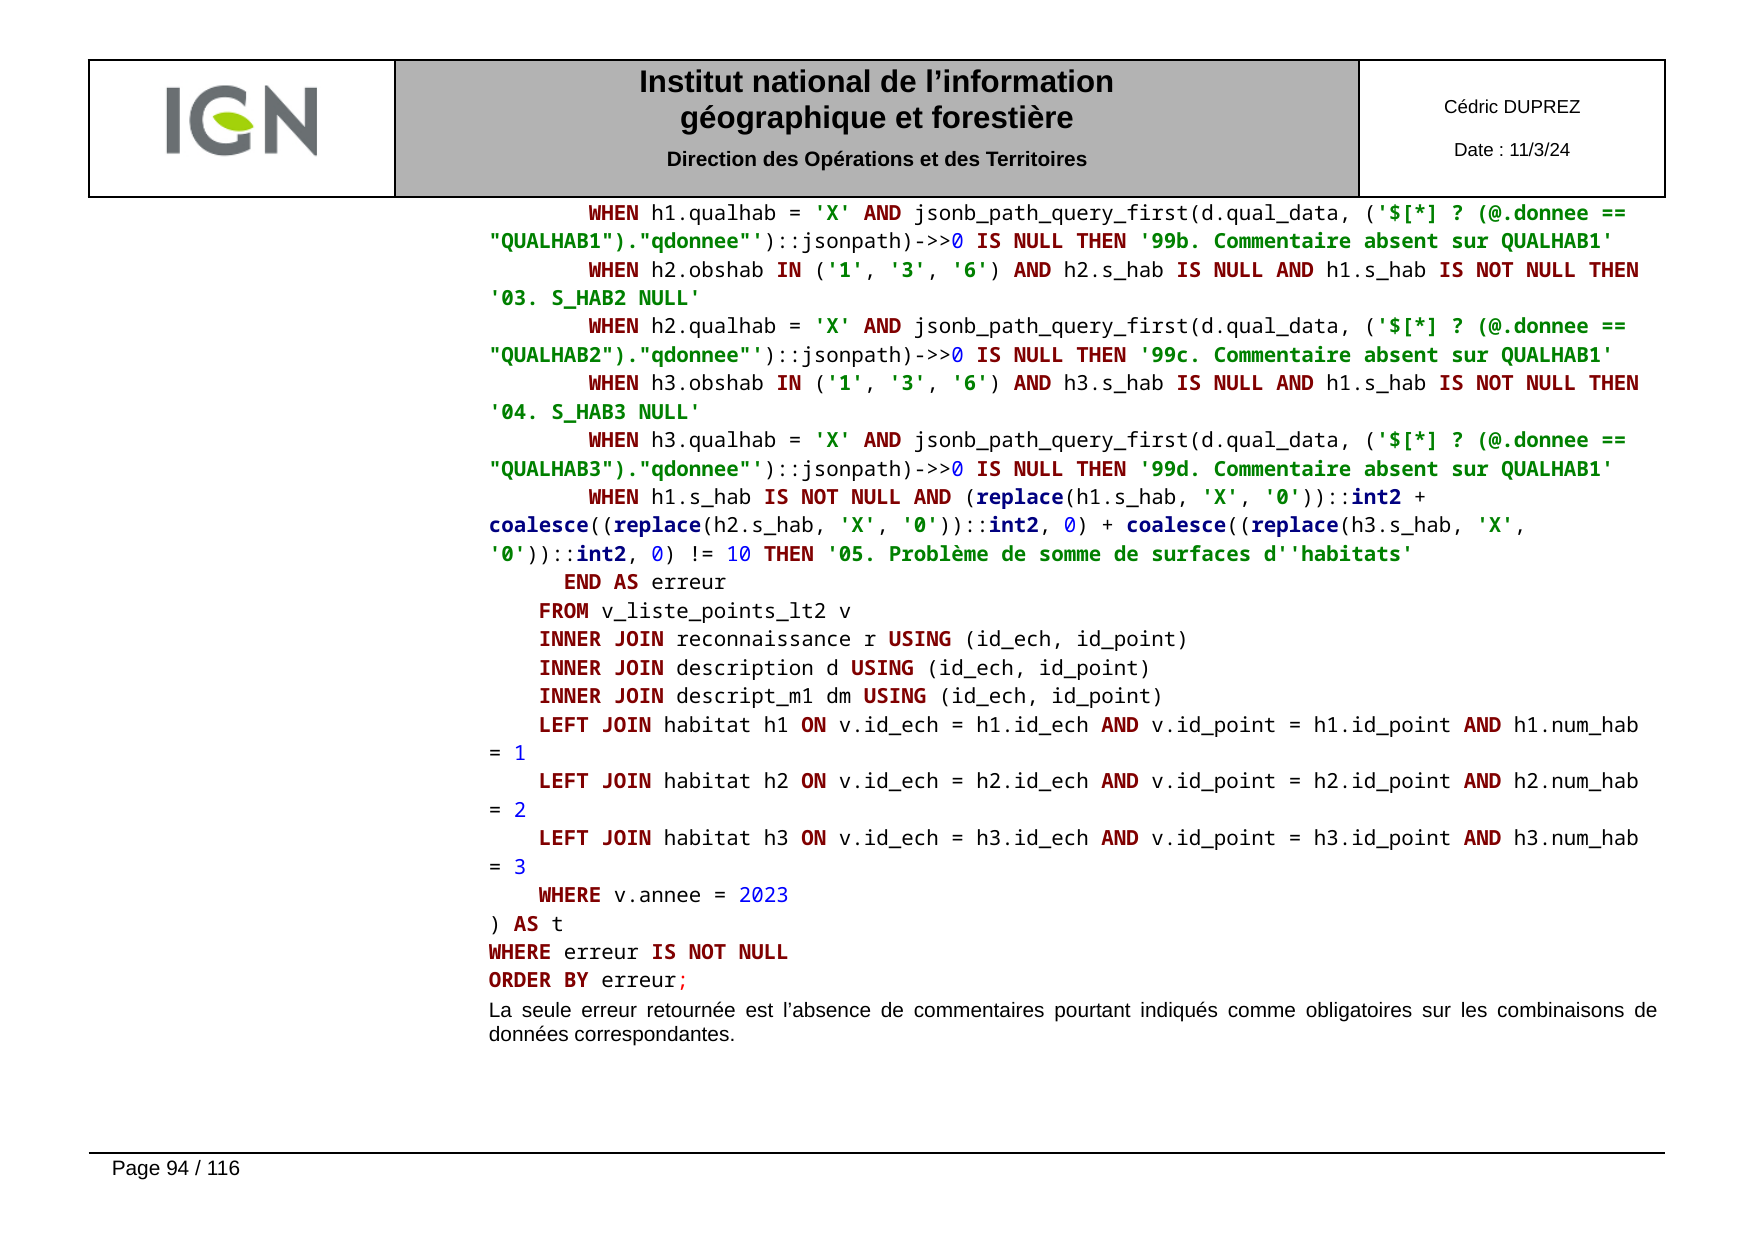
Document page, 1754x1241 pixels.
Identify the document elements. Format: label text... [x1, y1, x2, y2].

table_cell WHEN h1.qualhab = 'X' AND jsonb_path_query_first(d.qual_data, ('$[*] ? (@.donnee == "QUALHAB1")."qdonnee"')::jsonpath)->>0 IS NULL THEN '99b. Commentaire absent sur QUALHAB1' WHEN h2.obshab IN ('1', '3', '6') AND h2.s_hab IS NULL AND h1.s_hab IS NOT NULL THEN '03. S_HAB2 NULL' WHEN h2.qualhab = 'X' AND jsonb_path_query_first(d.qual_data, ('$[*] ? (@.donnee == "QUALHAB2")."qdonnee"')::jsonpath)->>0 IS NULL THEN '99c. Commentaire absent sur QUALHAB1' WHEN h3.obshab IN ('1', '3', '6') AND h3.s_hab IS NULL AND h1.s_hab IS NOT NULL THEN '04. S_HAB3 NULL' WHEN h3.qualhab = 'X' AND jsonb_path_query_first(d.qual_data, ('$[*] ? (@.donnee == "QUALHAB3")."qdonnee"')::jsonpath)->>0 IS NULL THEN '99d. Commentaire absent sur QUALHAB1' WHEN h1.s_hab IS NOT NULL AND (replace(h1.s_hab, 'X', '0'))::int2 + coalesce((replace(h2.s_hab, 'X', '0'))::int2, 0) + coalesce((replace(h3.s_hab, 'X', '0'))::int2, 0) != 10 THEN '05. Problème de somme de surfaces d''habitats' END AS erreur FROM v_liste_points_lt2 v INNER JOIN reconnaissance r USING (id_ech, id_point) INNER JOIN description d USING (id_ech, id_point) INNER JOIN descript_m1 dm USING (id_ech, id_point) LEFT JOIN habitat h1 ON v.id_ech = h1.id_ech AND v.id_point = h1.id_point AND h1.num_hab = 1 LEFT JOIN habitat h2 ON v.id_ech = h2.id_ech AND v.id_point = h2.id_point AND h2.num_hab = 2 LEFT JOIN habitat h3 ON v.id_ech = h3.id_ech AND v.id_point = h3.id_point AND h3.num_hab = 3 WHERE v.annee = 2023 ) AS t WHERE erreur IS NOT NULL ORDER BY erreur; La seule erreur retournée est l’absence de commentaires pourtant indiqués comme obligatoires sur les combinaisons de données correspondantes. [483, 198, 1665, 1134]
picture [141, 62, 343, 180]
table_cell [89, 198, 483, 1134]
